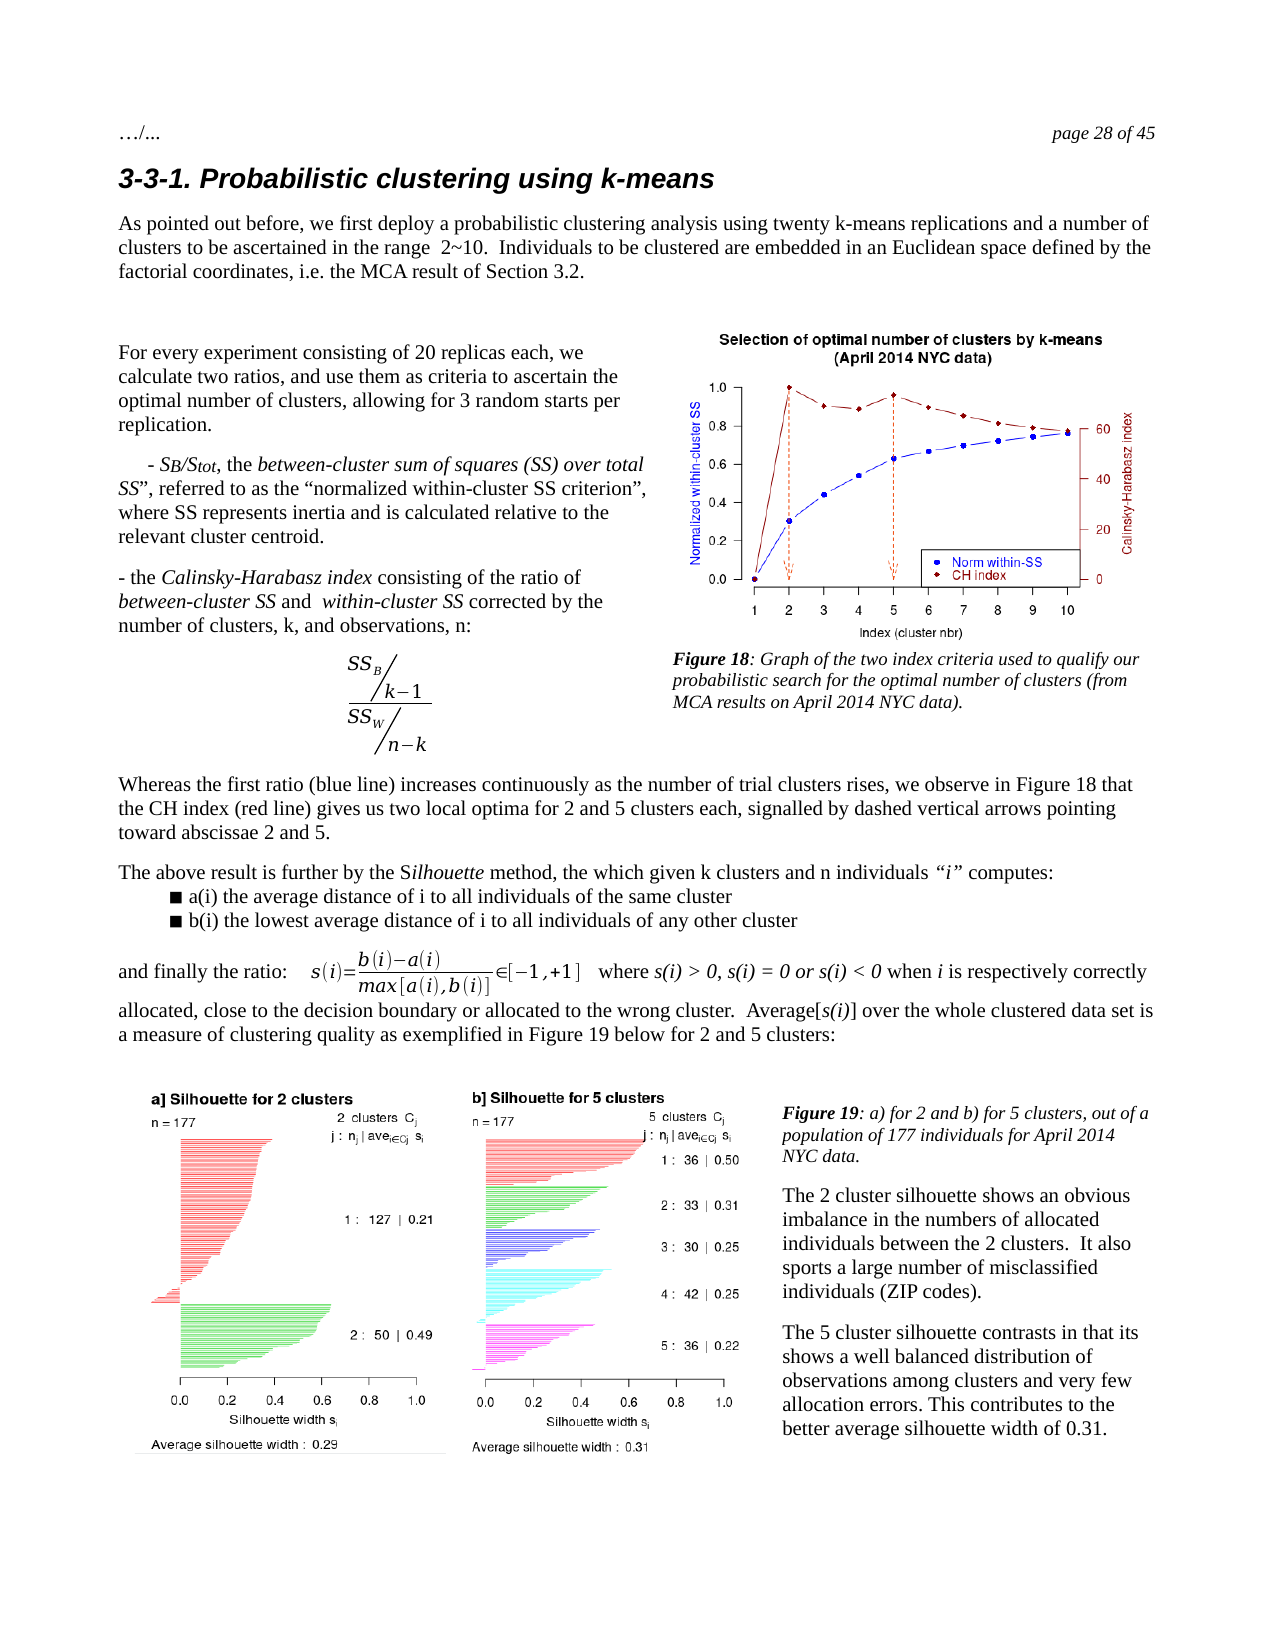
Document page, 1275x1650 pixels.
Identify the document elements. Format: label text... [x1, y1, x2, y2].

text The above result is further by the Silhouette method, the which given k clusters and n individuals “i” computes: ◾ a(i) the average distance of i to all individuals of the same cluster ◾ b(i) the lowest average distance of i to all individuals of any other cluster [118, 860, 1157, 932]
text Whereas the first ratio (blue line) increases continuously as the number of trial clusters rises, we observe in Figure 18 that the CH index (red line) gives us two local optima for 2 and 5 clusters each, signalled by dashed vertical arrows pointing toward abscissae 2 and 5. [118, 772, 1157, 844]
picture [134, 1081, 446, 1454]
text The 2 cluster silhouette shows an obvious imbalance in the numbers of allocated individuals between the 2 clusters. It also sports a large number of misclassified individuals (ZIP codes). [782, 1183, 1152, 1303]
text As pointed out before, we first deploy a probabilistic clustering analysis using twenty k-means replications and a number of clusters to be ascertained in the range 2~10. Individuals to be clustered are embedded in an Euclidean space defined by the factorial coordinates, i.e. the MCA result of Section 3.2. [118, 211, 1157, 283]
picture [457, 1081, 771, 1455]
picture [679, 323, 1145, 648]
text and finally the ratio: where s(i) > 0, s(i) = 0 or s(i) < 0 when i is respectively correctly allocated, close to the decision boundary or allocated to the wrong cluster. Average[s(i)] over the whole clustered data set is a measure of clustering quality as exemplified in Figure 19 below for 2 and 5 clusters: [118, 949, 1157, 1046]
text - SB/Stot, the between-cluster sum of squares (SS) over total SS”, referred to as the “normalized within-cluster SS criterion”, where SS represents inertia and is calculated relative to the relevant cluster centroid. [118, 452, 661, 548]
text - the Calinsky-Harabasz index consisting of the ratio of between-cluster SS and within-cluster SS corrected by the number of clusters, k, and observations, n: [118, 564, 661, 637]
subtitle 3-3-1. Probabilistic clustering using k-means [118, 162, 1157, 194]
text The 5 cluster silhouette contrasts in that its shows a well balanced distribution of observations among clusters and very few allocation errors. This contributes to the better average silhouette width of 0.31. [782, 1320, 1152, 1440]
text Figure 19: a) for 2 and b) for 5 clusters, out of a population of 177 individuals for April 2014 NYC data. [782, 1102, 1152, 1167]
text Figure 18: Graph of the two index criteria used to qualify our probabilistic search for the optimal number of clusters (from MCA results on April 2014 NYC data). [673, 318, 1145, 712]
text For every experiment consisting of 20 replicas each, we calculate two ratios, and use them as criteria to ascertain the optimal number of clusters, allowing for 3 random starts per replication. [118, 339, 661, 436]
